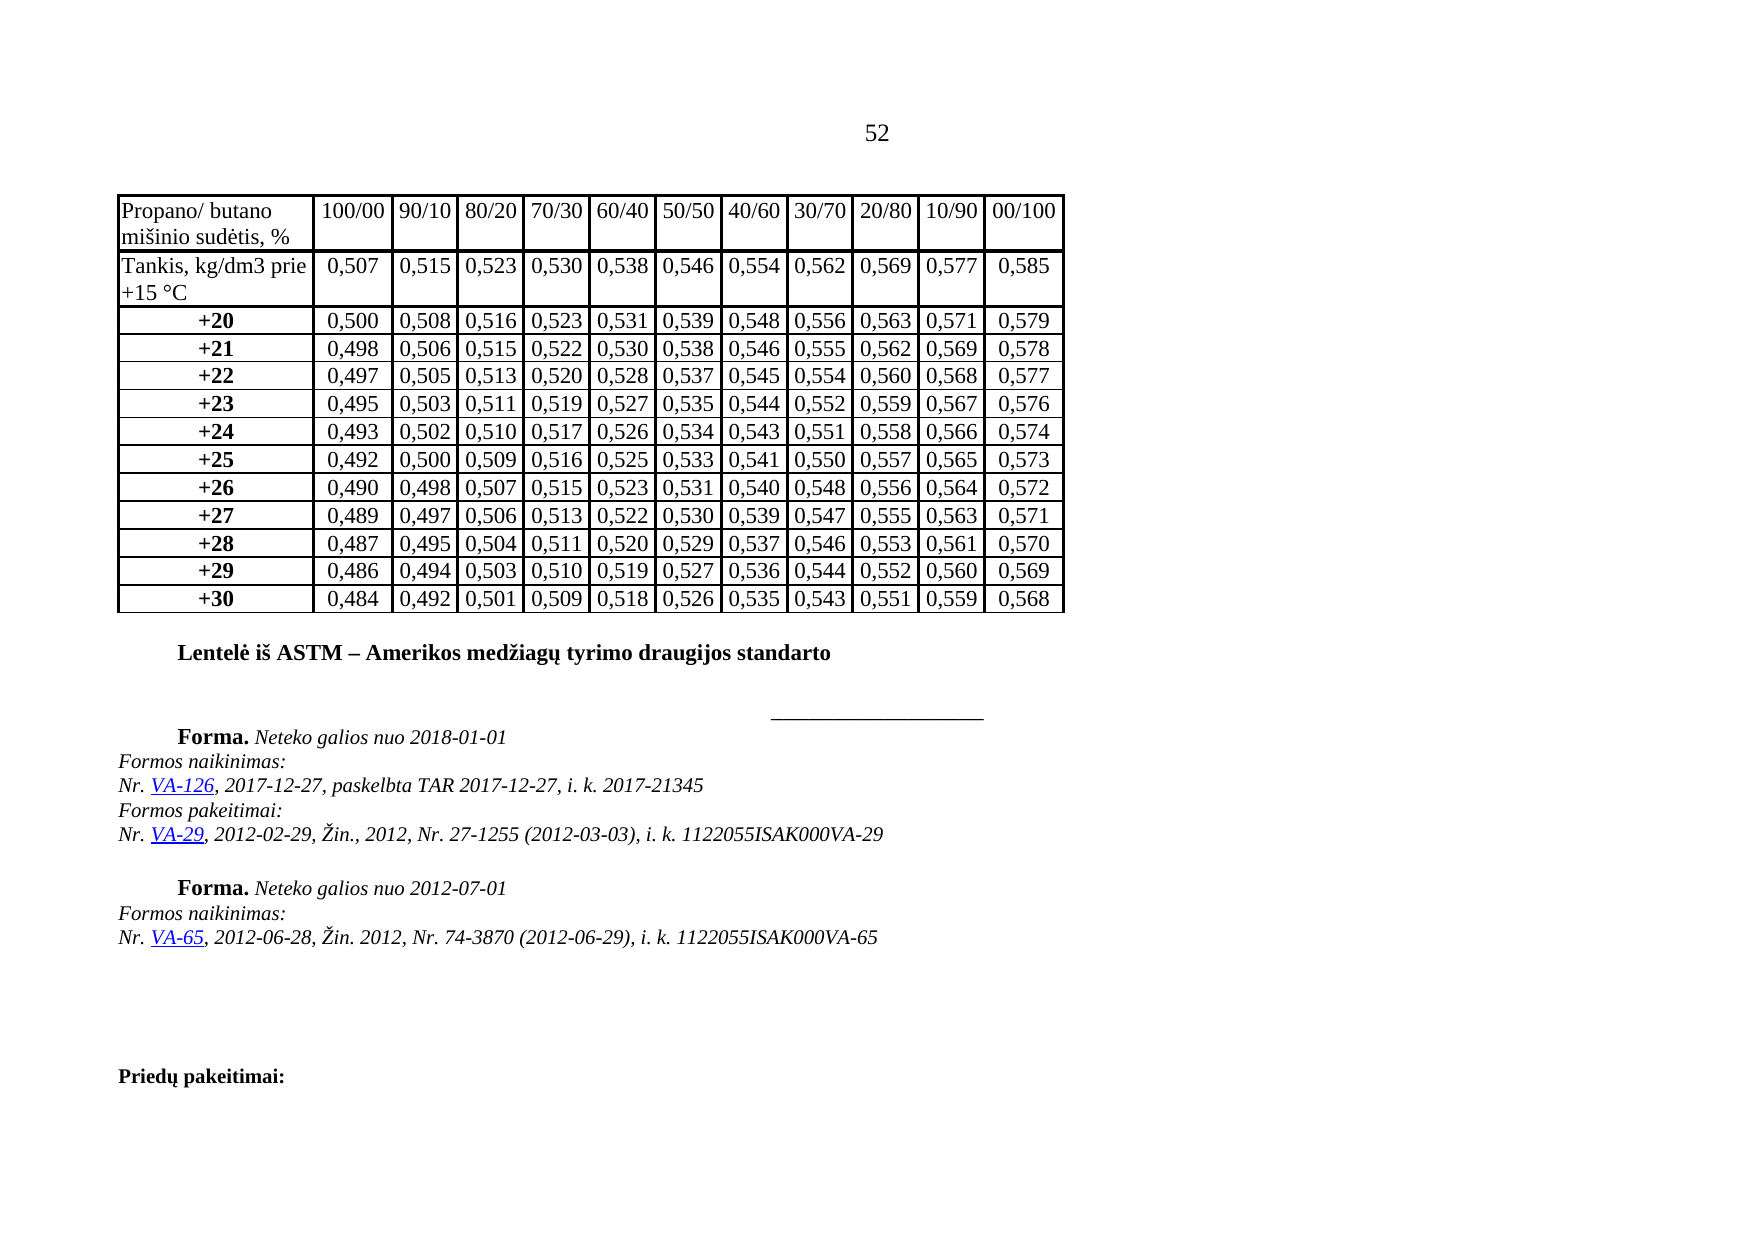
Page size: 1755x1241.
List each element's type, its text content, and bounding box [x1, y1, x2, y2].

table_cell 0,530 [657, 502, 720, 528]
table_cell 0,517 [525, 418, 588, 444]
table_cell 0,526 [591, 418, 654, 444]
text Lentelė iš ASTM – Amerikos medžiagų tyrimo draugijos standarto [118, 639, 1636, 666]
table_cell 0,551 [789, 418, 851, 444]
text Formos naikinimas: [118, 749, 1636, 773]
table_cell 0,511 [459, 390, 522, 416]
table_cell 0,556 [789, 308, 851, 333]
table_cell 0,515 [525, 474, 588, 500]
table_cell 0,578 [986, 335, 1062, 361]
table_cell 0,563 [854, 308, 917, 333]
table_cell 0,560 [854, 362, 917, 388]
table_cell 0,506 [459, 502, 522, 528]
table_cell 0,573 [986, 446, 1062, 472]
table_cell 0,501 [459, 586, 522, 612]
table_cell 0,500 [315, 308, 391, 333]
table_cell 0,523 [591, 474, 654, 500]
table_header 50/50 [657, 197, 720, 249]
table_cell 0,523 [525, 308, 588, 333]
table_header 90/10 [394, 197, 456, 249]
table_cell 0,497 [394, 502, 456, 528]
table_cell 0,507 [315, 253, 391, 305]
table_cell 0,540 [723, 474, 786, 500]
table_cell 0,545 [723, 362, 786, 388]
table_header 30/70 [789, 197, 851, 249]
table_cell 0,513 [525, 502, 588, 528]
table_cell 0,527 [591, 390, 654, 416]
table_cell 0,500 [394, 446, 456, 472]
table_cell 0,529 [657, 530, 720, 556]
table_cell 0,537 [723, 530, 786, 556]
table_cell 0,551 [854, 586, 917, 612]
table_cell 0,569 [920, 335, 983, 361]
table_cell 0,576 [986, 390, 1062, 416]
table_cell 0,548 [723, 308, 786, 333]
table_cell 0,558 [854, 418, 917, 444]
table_cell +29 [120, 558, 312, 584]
table_cell 0,550 [789, 446, 851, 472]
table_cell 0,552 [789, 390, 851, 416]
table_cell 0,505 [394, 362, 456, 388]
table_header 40/60 [723, 197, 786, 249]
table_cell 0,489 [315, 502, 391, 528]
table_cell Tankis, kg/dm3 prie +15 °C [120, 253, 312, 305]
table_cell 0,535 [657, 390, 720, 416]
table_cell 0,543 [789, 586, 851, 612]
table_cell 0,560 [920, 558, 983, 584]
table_cell 0,554 [789, 362, 851, 388]
table_cell 0,569 [986, 558, 1062, 584]
table_cell 0,569 [854, 253, 917, 305]
table_cell 0,531 [591, 308, 654, 333]
table_cell 0,559 [854, 390, 917, 416]
table_cell 0,574 [986, 418, 1062, 444]
table_cell 0,520 [591, 530, 654, 556]
table_cell +28 [120, 530, 312, 556]
table_cell 0,522 [525, 335, 588, 361]
table_cell 0,577 [986, 362, 1062, 388]
text Nr. VA-29, 2012-02-29, Žin., 2012, Nr. 27-1255 (2012-03-03), i. k. 1122055ISAK000VA-29 [118, 822, 1636, 846]
table_cell 0,567 [920, 390, 983, 416]
table_cell 0,537 [657, 362, 720, 388]
table_cell 0,525 [591, 446, 654, 472]
table_cell 0,503 [394, 390, 456, 416]
text Nr. VA-65, 2012-06-28, Žin. 2012, Nr. 74-3870 (2012-06-29), i. k. 1122055ISAK000VA-65 [118, 925, 1636, 949]
table_cell 0,515 [394, 253, 456, 305]
table_cell 0,494 [394, 558, 456, 584]
table_cell 0,555 [789, 335, 851, 361]
table_cell 0,571 [986, 502, 1062, 528]
text Forma. Neteko galios nuo 2012-07-01 [118, 874, 1636, 901]
table_cell 0,490 [315, 474, 391, 500]
table_cell 0,511 [525, 530, 588, 556]
table_cell 0,571 [920, 308, 983, 333]
table_cell 0,564 [920, 474, 983, 500]
table_cell 0,504 [459, 530, 522, 556]
table_cell 0,535 [723, 586, 786, 612]
table_cell 0,487 [315, 530, 391, 556]
table_cell 0,568 [986, 586, 1062, 612]
table_cell 0,516 [459, 308, 522, 333]
table_cell 0,577 [920, 253, 983, 305]
table_cell 0,579 [986, 308, 1062, 333]
table_cell 0,520 [525, 362, 588, 388]
table_cell 0,508 [394, 308, 456, 333]
table_header Propano/ butano mišinio sudėtis, % [120, 197, 312, 249]
table_header 10/90 [920, 197, 983, 249]
table_cell 0,546 [789, 530, 851, 556]
table_cell 0,585 [986, 253, 1062, 305]
table_cell 0,546 [657, 253, 720, 305]
table_cell 0,522 [591, 502, 654, 528]
table_cell 0,544 [723, 390, 786, 416]
table_cell +23 [120, 390, 312, 416]
table_cell 0,519 [591, 558, 654, 584]
text Nr. VA-126, 2017-12-27, paskelbta TAR 2017-12-27, i. k. 2017-21345 [118, 773, 1636, 797]
table_cell 0,570 [986, 530, 1062, 556]
table_cell 0,554 [723, 253, 786, 305]
table_cell 0,506 [394, 335, 456, 361]
table_header 70/30 [525, 197, 588, 249]
table_cell 0,572 [986, 474, 1062, 500]
table_cell 0,507 [459, 474, 522, 500]
table_cell 0,509 [459, 446, 522, 472]
table_cell 0,562 [789, 253, 851, 305]
table_cell 0,497 [315, 362, 391, 388]
table_cell 0,515 [459, 335, 522, 361]
table_cell 0,546 [723, 335, 786, 361]
table_cell 0,556 [854, 474, 917, 500]
table_cell 0,495 [394, 530, 456, 556]
table_cell 0,492 [315, 446, 391, 472]
table_cell 0,523 [459, 253, 522, 305]
table_cell 0,527 [657, 558, 720, 584]
table_cell +27 [120, 502, 312, 528]
table_header 100/00 [315, 197, 391, 249]
table_cell 0,516 [525, 446, 588, 472]
table_cell 0,566 [920, 418, 983, 444]
table_cell 0,557 [854, 446, 917, 472]
table_cell 0,565 [920, 446, 983, 472]
table_cell 0,555 [854, 502, 917, 528]
table_cell 0,509 [525, 586, 588, 612]
table_cell 0,510 [459, 418, 522, 444]
table_cell 0,528 [591, 362, 654, 388]
table_cell 0,531 [657, 474, 720, 500]
table_cell 0,563 [920, 502, 983, 528]
table_cell 0,538 [657, 335, 720, 361]
table_cell +20 [120, 308, 312, 333]
table_cell 0,534 [657, 418, 720, 444]
text Formos naikinimas: [118, 901, 1636, 925]
text Formos pakeitimai: [118, 797, 1636, 822]
table_cell 0,548 [789, 474, 851, 500]
table_cell 0,561 [920, 530, 983, 556]
table_header 80/20 [459, 197, 522, 249]
text Forma. Neteko galios nuo 2018-01-01 [118, 723, 1636, 749]
table_cell 0,503 [459, 558, 522, 584]
table_cell 0,493 [315, 418, 391, 444]
table_cell 0,544 [789, 558, 851, 584]
table_cell +24 [120, 418, 312, 444]
table_cell 0,553 [854, 530, 917, 556]
table_cell 0,559 [920, 586, 983, 612]
table_cell 0,495 [315, 390, 391, 416]
table_header 60/40 [591, 197, 654, 249]
text _________________ [118, 694, 1636, 723]
table_cell 0,518 [591, 586, 654, 612]
table_cell 0,492 [394, 586, 456, 612]
table_cell 0,502 [394, 418, 456, 444]
table_cell 0,539 [723, 502, 786, 528]
table_cell 0,539 [657, 308, 720, 333]
table_cell 0,530 [591, 335, 654, 361]
table_cell 0,536 [723, 558, 786, 584]
table_cell +21 [120, 335, 312, 361]
table_cell 0,498 [315, 335, 391, 361]
table_cell 0,541 [723, 446, 786, 472]
table_cell 0,547 [789, 502, 851, 528]
table_cell 0,519 [525, 390, 588, 416]
table_cell 0,526 [657, 586, 720, 612]
table_cell 0,568 [920, 362, 983, 388]
text Priedų pakeitimai: [118, 1064, 1636, 1088]
table_cell 0,486 [315, 558, 391, 584]
table_cell 0,513 [459, 362, 522, 388]
table_cell +22 [120, 362, 312, 388]
table_cell 0,533 [657, 446, 720, 472]
table_cell 0,498 [394, 474, 456, 500]
table_cell +25 [120, 446, 312, 472]
table_cell 0,538 [591, 253, 654, 305]
table_header 00/100 [986, 197, 1062, 249]
table_cell 0,484 [315, 586, 391, 612]
table_cell +30 [120, 586, 312, 612]
table_cell 0,552 [854, 558, 917, 584]
table_cell 0,510 [525, 558, 588, 584]
table_cell 0,562 [854, 335, 917, 361]
table_header 20/80 [854, 197, 917, 249]
table_cell 0,543 [723, 418, 786, 444]
table_cell +26 [120, 474, 312, 500]
table_cell 0,530 [525, 253, 588, 305]
